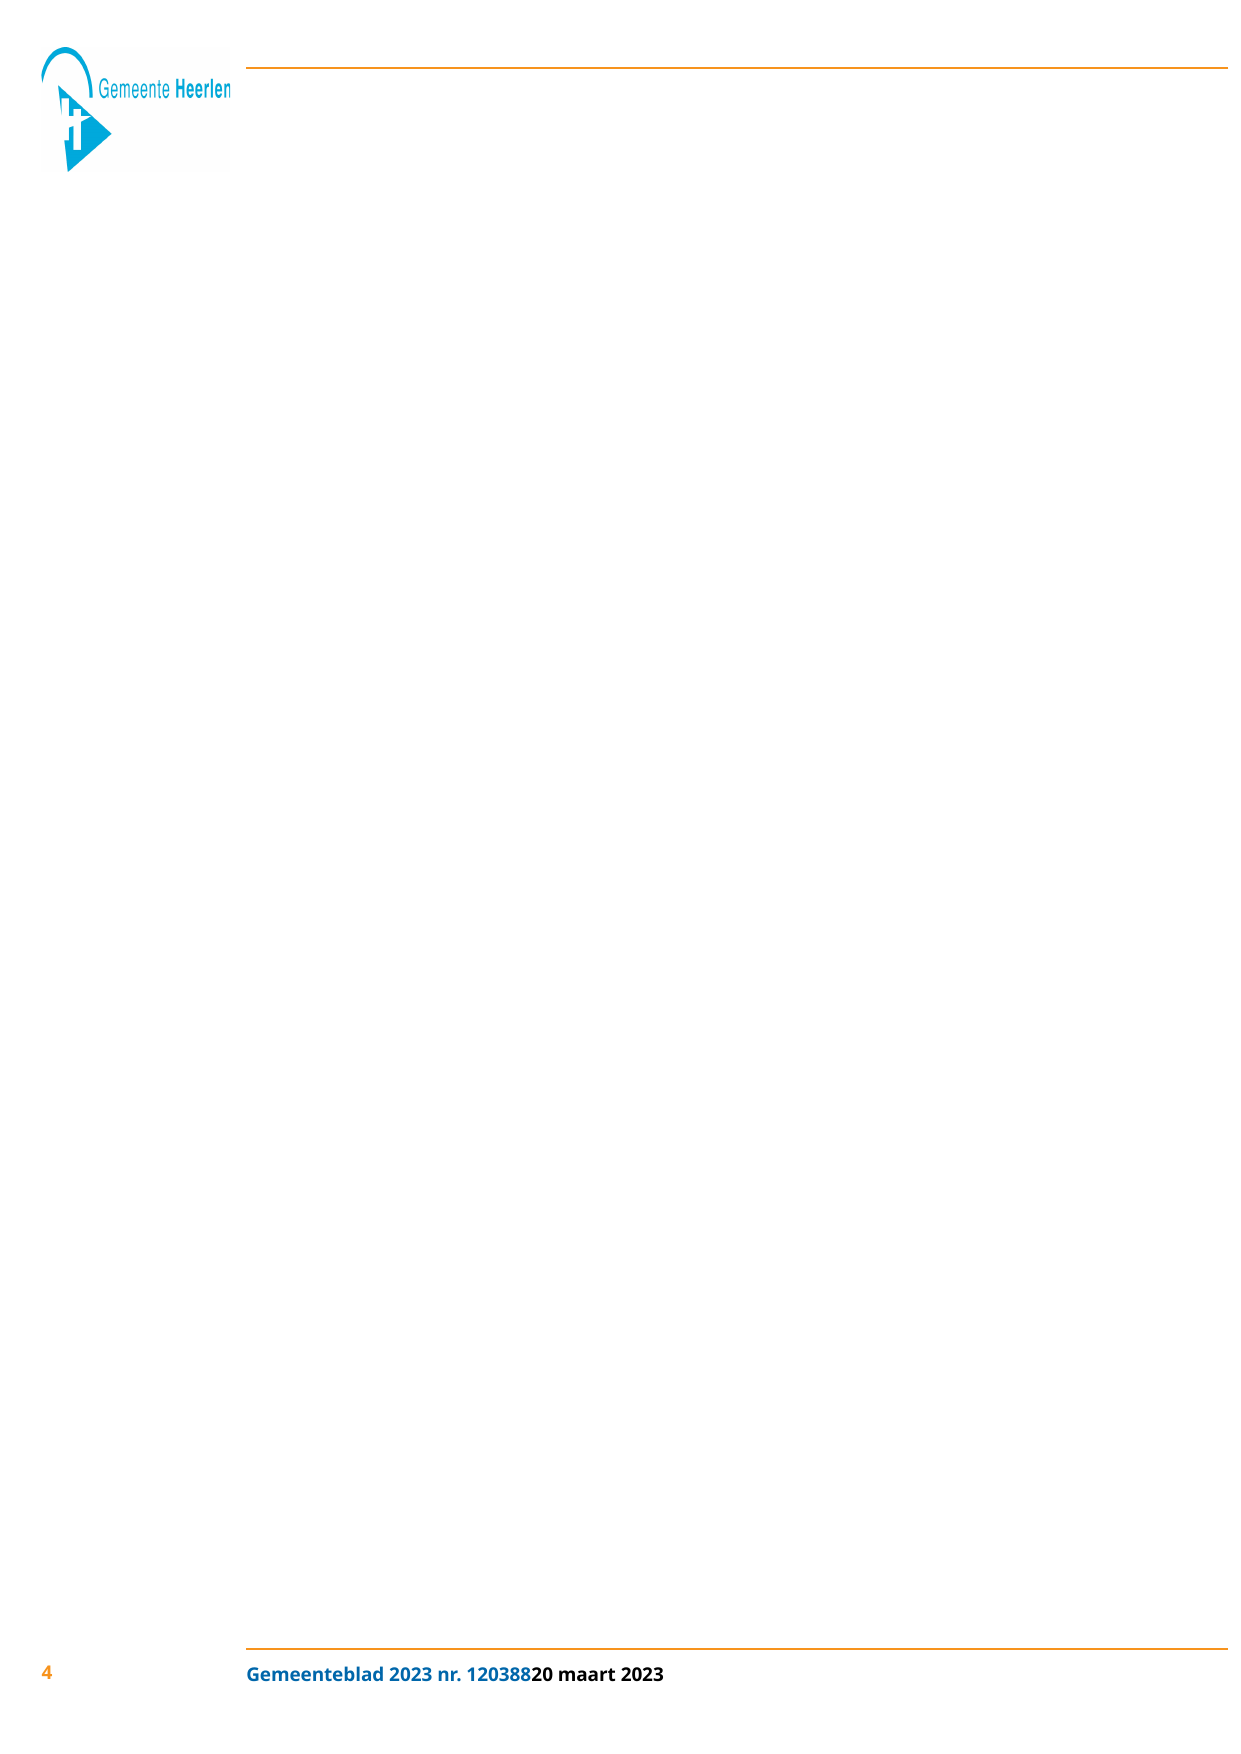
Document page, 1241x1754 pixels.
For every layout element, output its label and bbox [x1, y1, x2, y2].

picture [41, 47, 59, 70]
picture [41, 47, 231, 172]
